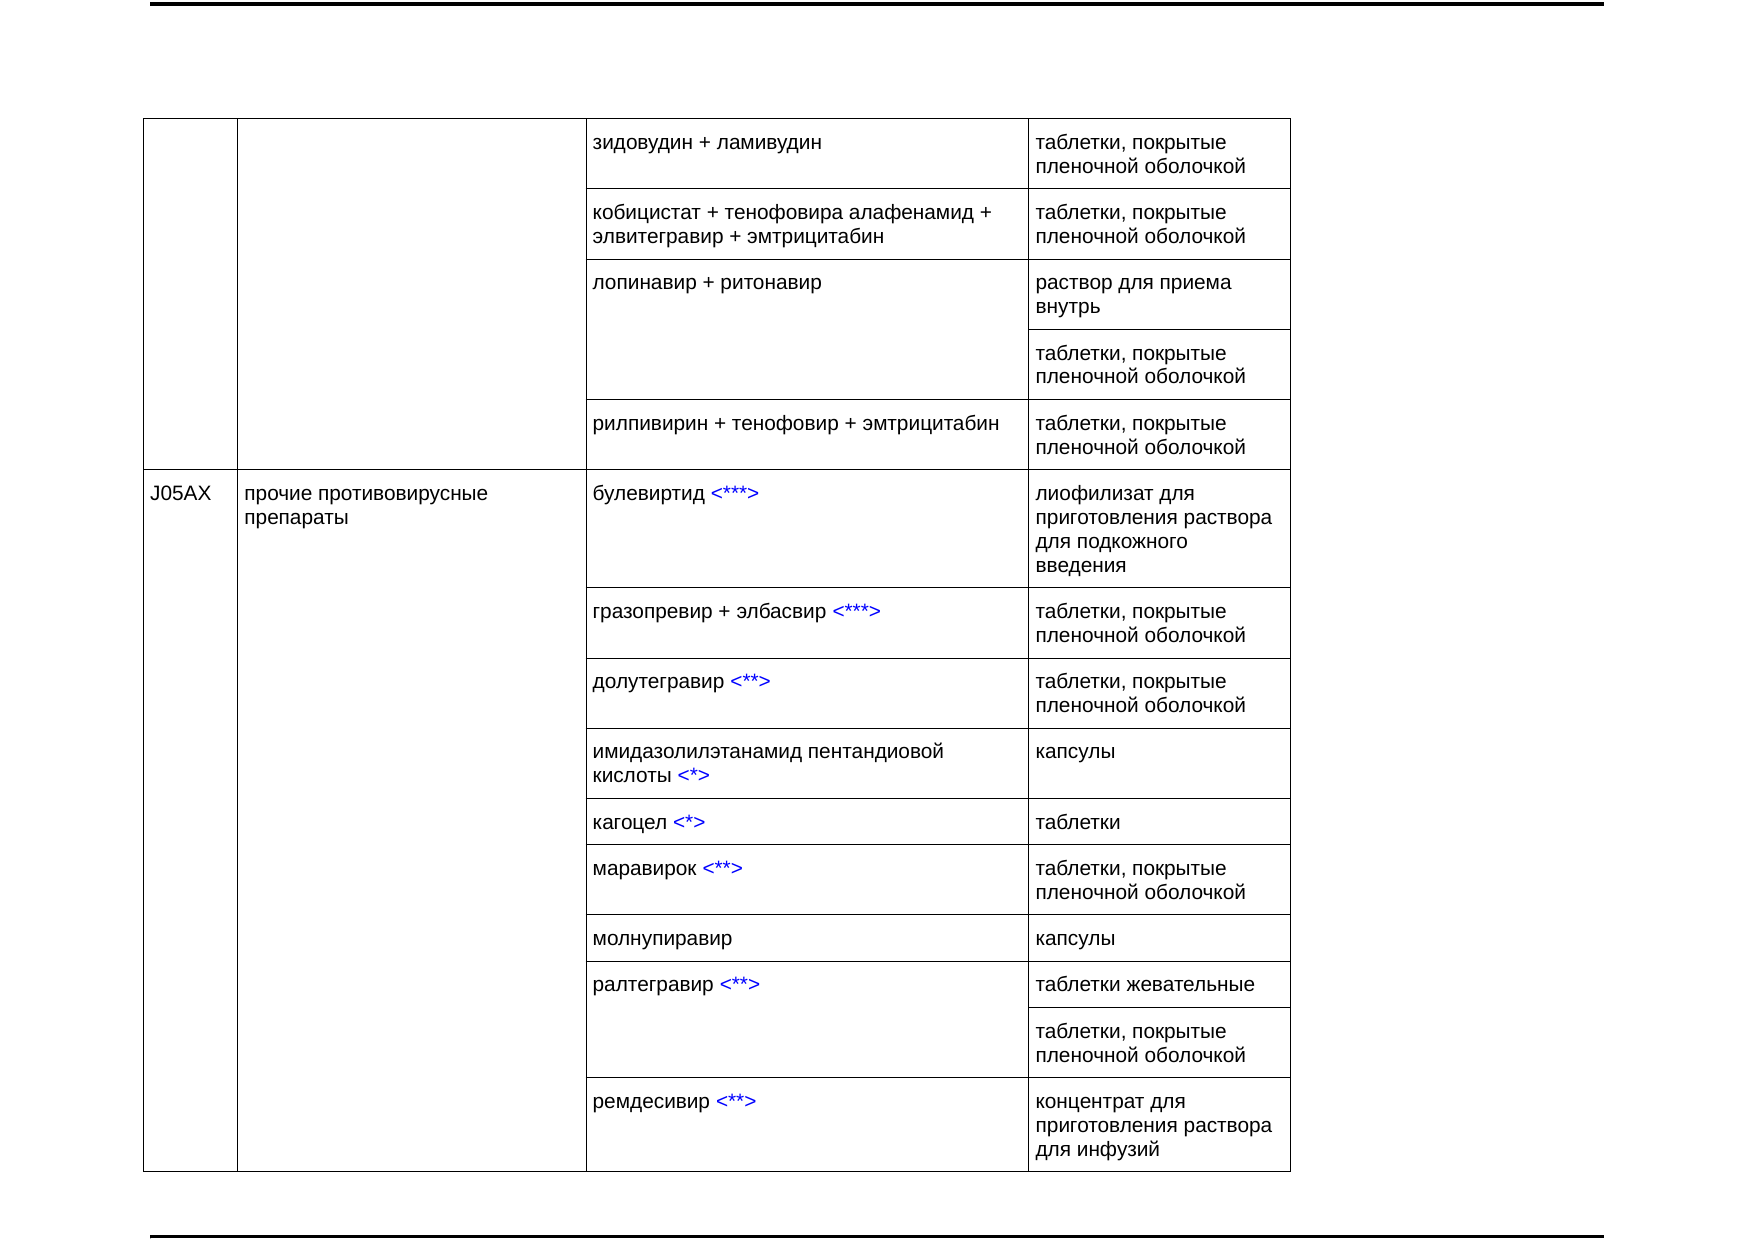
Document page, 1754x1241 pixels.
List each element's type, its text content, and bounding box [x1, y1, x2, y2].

table_cell ремдесивир <**> [587, 1078, 1028, 1171]
table_cell булевиртид <***> [587, 470, 1028, 587]
table_cell таблетки жевательные [1029, 962, 1290, 1007]
table_cell J05AX [144, 470, 237, 1171]
table_cell таблетки, покрытые пленочной оболочкой [1029, 189, 1290, 258]
table_cell таблетки [1029, 799, 1290, 844]
table_cell лиофилизат для приготовления раствора для подкожного введения [1029, 470, 1290, 587]
table_cell концентрат для приготовления раствора для инфузий [1029, 1078, 1290, 1171]
table_cell лопинавир + ритонавир [587, 260, 1028, 399]
table_cell таблетки, покрытые пленочной оболочкой [1029, 400, 1290, 469]
table_cell таблетки, покрытые пленочной оболочкой [1029, 588, 1290, 657]
table_cell таблетки, покрытые пленочной оболочкой [1029, 1008, 1290, 1077]
table_cell ралтегравир <**> [587, 962, 1028, 1077]
table_cell молнупиравир [587, 915, 1028, 961]
table_cell имидазолилэтанамид пентандиовой кислоты <*> [587, 729, 1028, 798]
table_cell таблетки, покрытые пленочной оболочкой [1029, 845, 1290, 914]
table_cell капсулы [1029, 729, 1290, 798]
table_cell рилпивирин + тенофовир + эмтрицитабин [587, 400, 1028, 469]
table_cell [238, 119, 586, 469]
table_cell кагоцел <*> [587, 799, 1028, 844]
table_cell прочие противовирусные препараты [238, 470, 586, 1171]
table_cell долутегравир <**> [587, 659, 1028, 728]
table_cell раствор для приема внутрь [1029, 260, 1290, 329]
table_cell зидовудин + ламивудин [587, 119, 1028, 188]
table_cell капсулы [1029, 915, 1290, 961]
table_cell таблетки, покрытые пленочной оболочкой [1029, 119, 1290, 188]
table_cell таблетки, покрытые пленочной оболочкой [1029, 659, 1290, 728]
table_cell кобицистат + тенофовира алафенамид + элвитегравир + эмтрицитабин [587, 189, 1028, 258]
table_cell таблетки, покрытые пленочной оболочкой [1029, 330, 1290, 399]
table_cell гразопревир + элбасвир <***> [587, 588, 1028, 657]
table_cell [144, 119, 237, 469]
table_cell маравирок <**> [587, 845, 1028, 914]
